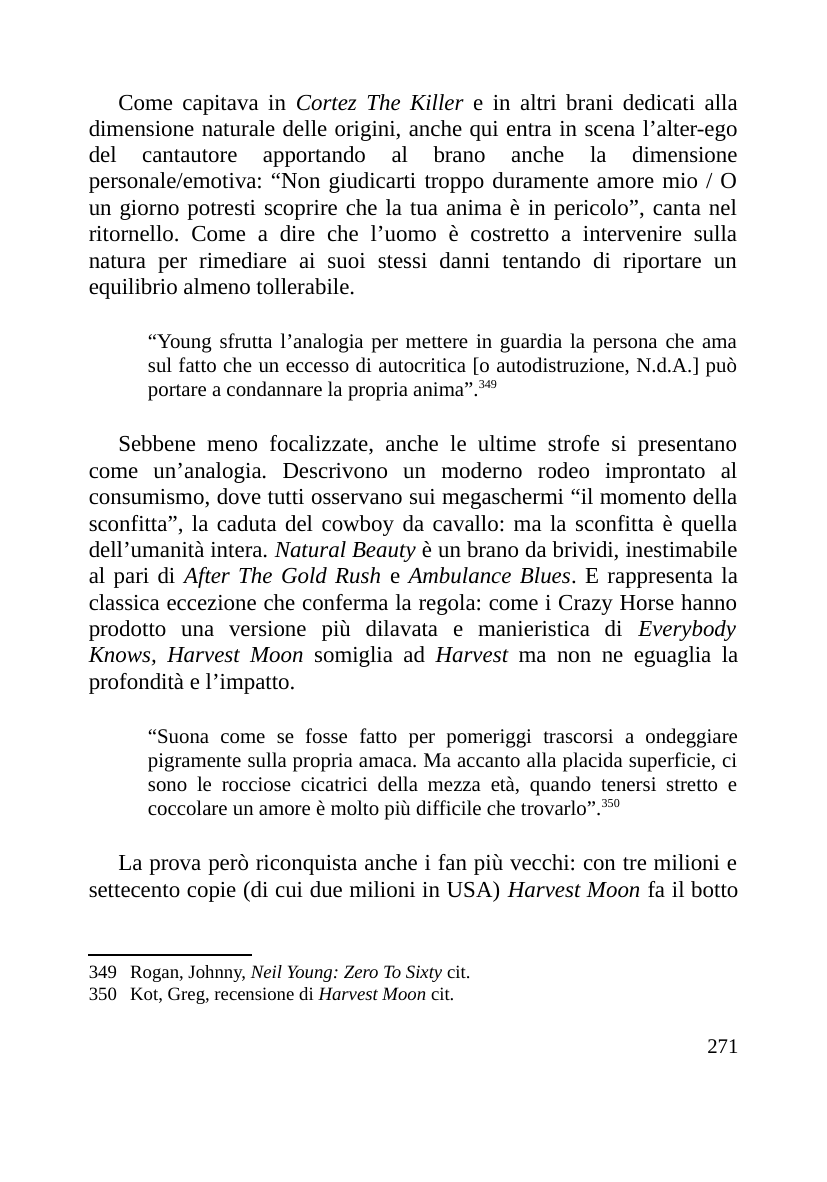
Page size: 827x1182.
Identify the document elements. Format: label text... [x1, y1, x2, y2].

text Sebbene meno focalizzate, anche le ultime strofe si presentano come un’analogia. Descrivono un moderno rodeo improntato al consumismo, dove tutti osservano sui megaschermi “il momento della sconfitta”, la caduta del cowboy da cavallo: ma la sconfitta è quella dell’umanità intera. Natural Beauty è un brano da brividi, inestimabile al pari di After The Gold Rush e Ambulance Blues. E rappresenta la classica eccezione che conferma la regola: come i Crazy Horse hanno prodotto una versione più dilavata e manieristica di Everybody Knows, Harvest Moon somiglia ad Harvest ma non ne eguaglia la profondità e l’impatto. [88, 431, 738, 694]
text “Young sfrutta l’analogia per mettere in guardia la persona che ama sul fatto che un eccesso di autocritica [o autodistruzione, N.d.A.] può portare a condannare la propria anima”. [148, 329, 738, 401]
text Rogan, Johnny, Neil Young: Zero To Sixty cit. [88, 961, 738, 982]
text Kot, Greg, recensione di Harvest Moon cit. [88, 982, 738, 1004]
text Come capitava in Cortez The Killer e in altri brani dedicati alla dimensione naturale delle origini, anche qui entra in scena l’alter-ego del cantautore apportando al brano anche la dimensione personale/emotiva: “Non giudicarti troppo duramente amore mio / O un giorno potresti scoprire che la tua anima è in pericolo”, canta nel ritornello. Come a dire che l’uomo è costretto a intervenire sulla natura per rimediare ai suoi stessi danni tentando di riportare un equilibrio almeno tollerabile. [88, 88, 738, 299]
text La prova però riconquista anche i fan più vecchi: con tre milioni e settecento copie (di cui due milioni in USA) Harvest Moon fa il botto [88, 849, 738, 902]
text “Suona come se fosse fatto per pomeriggi trascorsi a ondeggiare pigramente sulla propria amaca. Ma accanto alla placida superficie, ci sono le rocciose cicatrici della mezza età, quando tenersi stretto e coccolare un amore è molto più difficile che trovarlo”. [148, 723, 738, 820]
